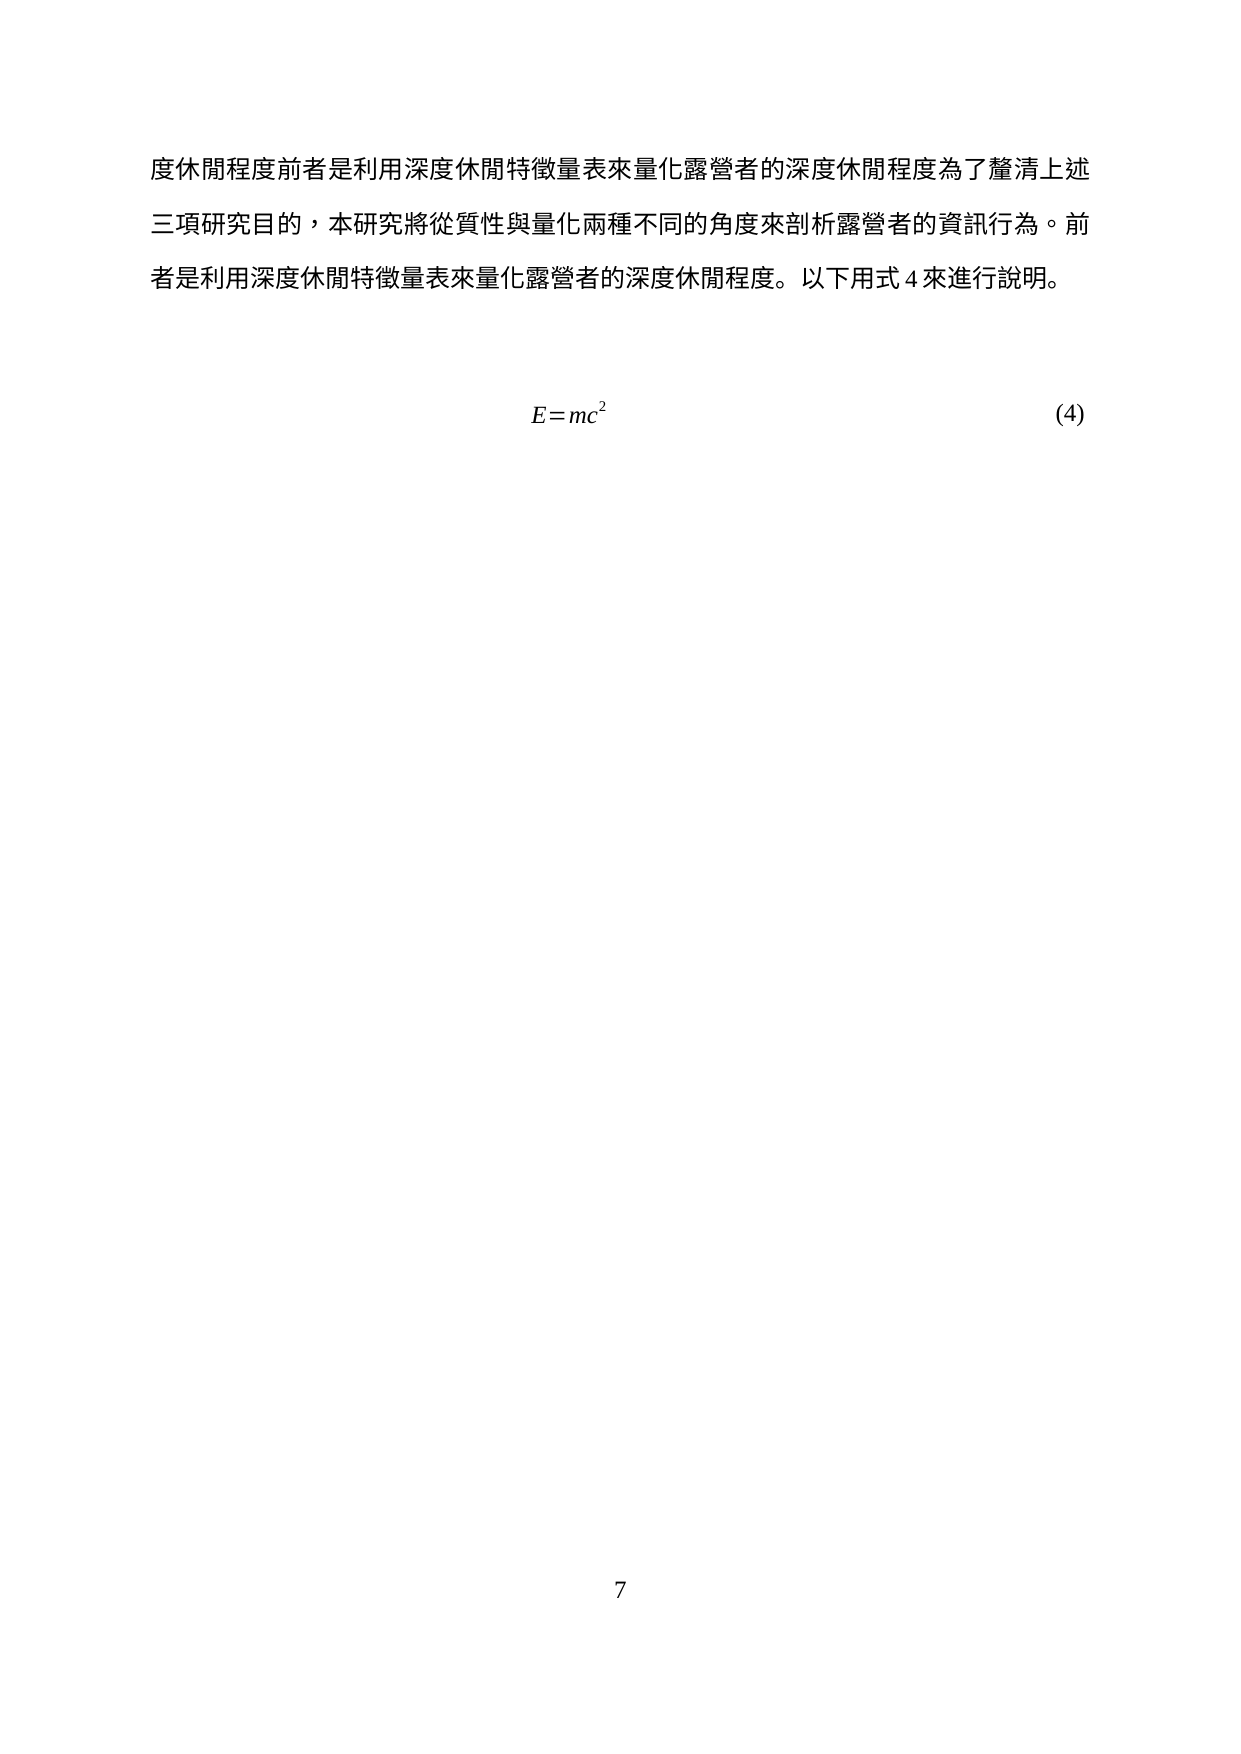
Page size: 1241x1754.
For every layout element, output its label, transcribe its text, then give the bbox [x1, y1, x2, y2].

table_header [150, 392, 986, 434]
table_header (4) [986, 392, 1090, 434]
text 度休閒程度前者是利用深度休閒特徵量表來量化露營者的深度休閒程度為了釐清上述三項研究目的，本研究將從質性與量化兩種不同的角度來剖析露營者的資訊行為。前者是利用深度休閒特徵量表來量化露營者的深度休閒程度。以下用式4來進行說明。 [150, 150, 1090, 295]
